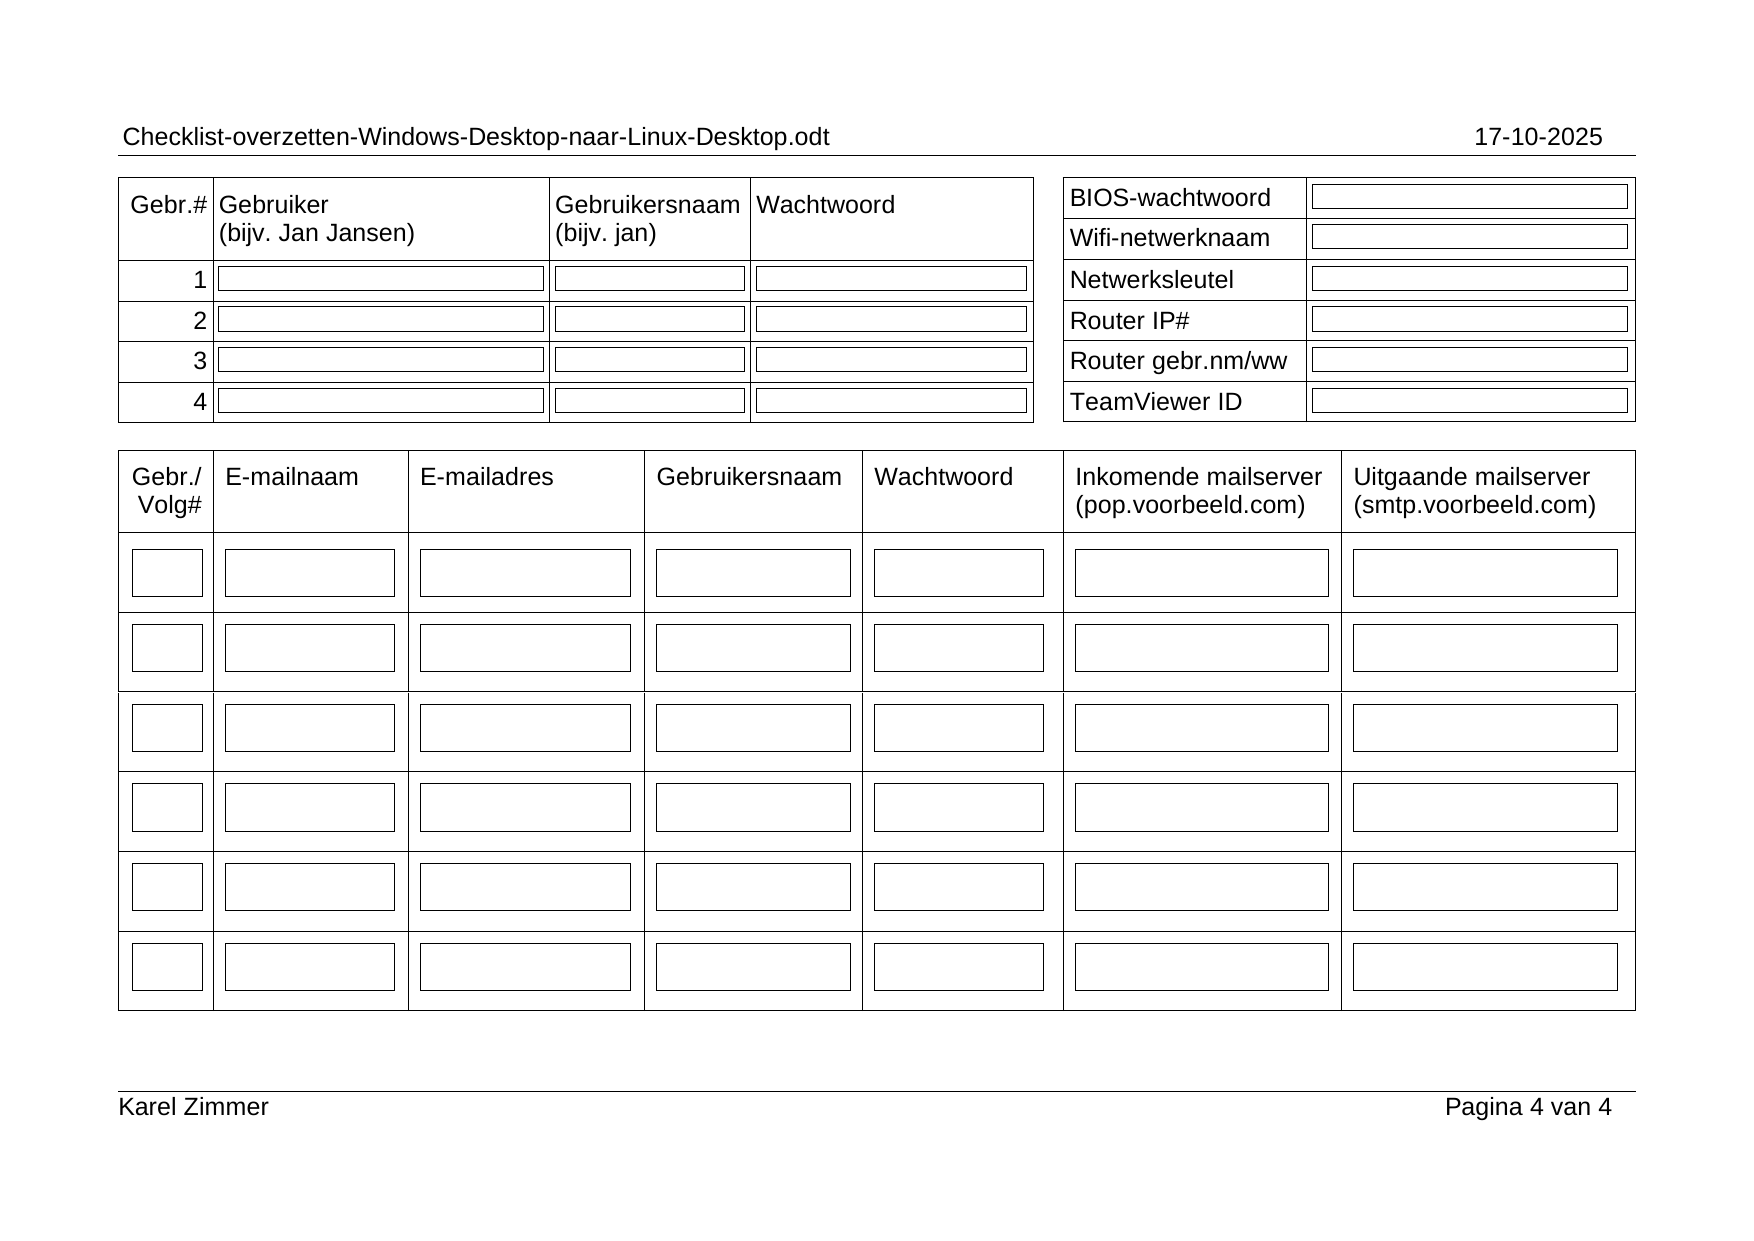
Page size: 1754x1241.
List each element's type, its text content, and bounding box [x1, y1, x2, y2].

table_cell [1342, 932, 1635, 1010]
table_cell 1 [119, 261, 213, 301]
table_cell [863, 613, 1063, 691]
table_cell [1064, 693, 1341, 771]
table_cell [751, 383, 1033, 422]
table_cell [214, 852, 408, 931]
table_cell [1342, 852, 1635, 931]
table_cell [751, 261, 1033, 301]
table_header Gebruiker (bijv. Jan Jansen) [214, 178, 549, 260]
table_cell [214, 772, 408, 851]
table_cell [214, 693, 408, 771]
table_cell [863, 533, 1063, 612]
table_cell Netwerksleutel [1064, 260, 1306, 300]
table_cell [214, 342, 549, 382]
table_cell [645, 932, 862, 1010]
table_header Gebruikersnaam [645, 451, 862, 532]
table_cell [119, 932, 213, 1010]
table_cell [214, 261, 549, 301]
table_cell [1307, 260, 1635, 300]
table_cell [119, 693, 213, 771]
table_cell [214, 533, 408, 612]
table_cell Router IP# [1064, 301, 1306, 340]
table_cell [1064, 772, 1341, 851]
table_cell [409, 932, 644, 1010]
table_cell [214, 302, 549, 341]
table_cell [1064, 932, 1341, 1010]
table_header E-mailnaam [214, 451, 408, 532]
table_cell [550, 383, 750, 422]
table_header Gebruikersnaam (bijv. jan) [550, 178, 750, 260]
table_header Gebr.# [119, 178, 213, 260]
table_cell [1342, 613, 1635, 691]
table_cell 3 [119, 342, 213, 382]
table_cell [409, 852, 644, 931]
table_cell [645, 613, 862, 691]
table_header E-mailadres [409, 451, 644, 532]
table_cell [863, 852, 1063, 931]
table_header [1307, 178, 1635, 218]
table_cell [1307, 341, 1635, 381]
table_cell [214, 932, 408, 1010]
table_cell [214, 383, 549, 422]
table_cell [751, 342, 1033, 382]
table_cell [751, 302, 1033, 341]
table_cell 4 [119, 383, 213, 422]
table_cell [645, 772, 862, 851]
table_cell [409, 693, 644, 771]
table_cell [645, 533, 862, 612]
table_header BIOS-wachtwoord [1064, 178, 1306, 218]
table_header Gebr./Volg# [119, 451, 213, 532]
table_cell [214, 613, 408, 691]
table_cell [863, 693, 1063, 771]
table_cell [1034, 341, 1063, 382]
table_cell Wifi-netwerknaam [1064, 219, 1306, 259]
table_cell [550, 261, 750, 301]
table_cell [119, 772, 213, 851]
table_cell [1034, 260, 1063, 301]
table_cell [1342, 772, 1635, 851]
table_cell [1064, 613, 1341, 691]
table_cell [645, 852, 862, 931]
table_cell [119, 852, 213, 931]
table_cell [1307, 382, 1635, 421]
table_cell [409, 533, 644, 612]
table_cell [1307, 219, 1635, 259]
table_header [1034, 177, 1063, 219]
table_cell [1342, 533, 1635, 612]
table_cell [645, 693, 862, 771]
table_header Uitgaande mailserver (smtp.voorbeeld.com) [1342, 451, 1635, 532]
table_cell [550, 342, 750, 382]
table_header Wachtwoord [863, 451, 1063, 532]
table_cell [550, 302, 750, 341]
table_cell [1034, 301, 1063, 341]
table_cell Router gebr.nm/ww [1064, 341, 1306, 381]
table_header Inkomende mailserver (pop.voorbeeld.com) [1064, 451, 1341, 532]
table_cell [119, 613, 213, 691]
table_cell [119, 533, 213, 612]
table_cell [1034, 219, 1063, 260]
table_cell [1064, 533, 1341, 612]
table_cell [409, 613, 644, 691]
table_cell [409, 772, 644, 851]
table_cell [863, 772, 1063, 851]
table_cell 2 [119, 302, 213, 341]
table_cell [1034, 382, 1063, 422]
table_header Wachtwoord [751, 178, 1033, 260]
table_cell TeamViewer ID [1064, 382, 1306, 421]
table_cell [1307, 301, 1635, 340]
table_cell [1064, 852, 1341, 931]
table_cell [863, 932, 1063, 1010]
table_cell [1342, 693, 1635, 771]
